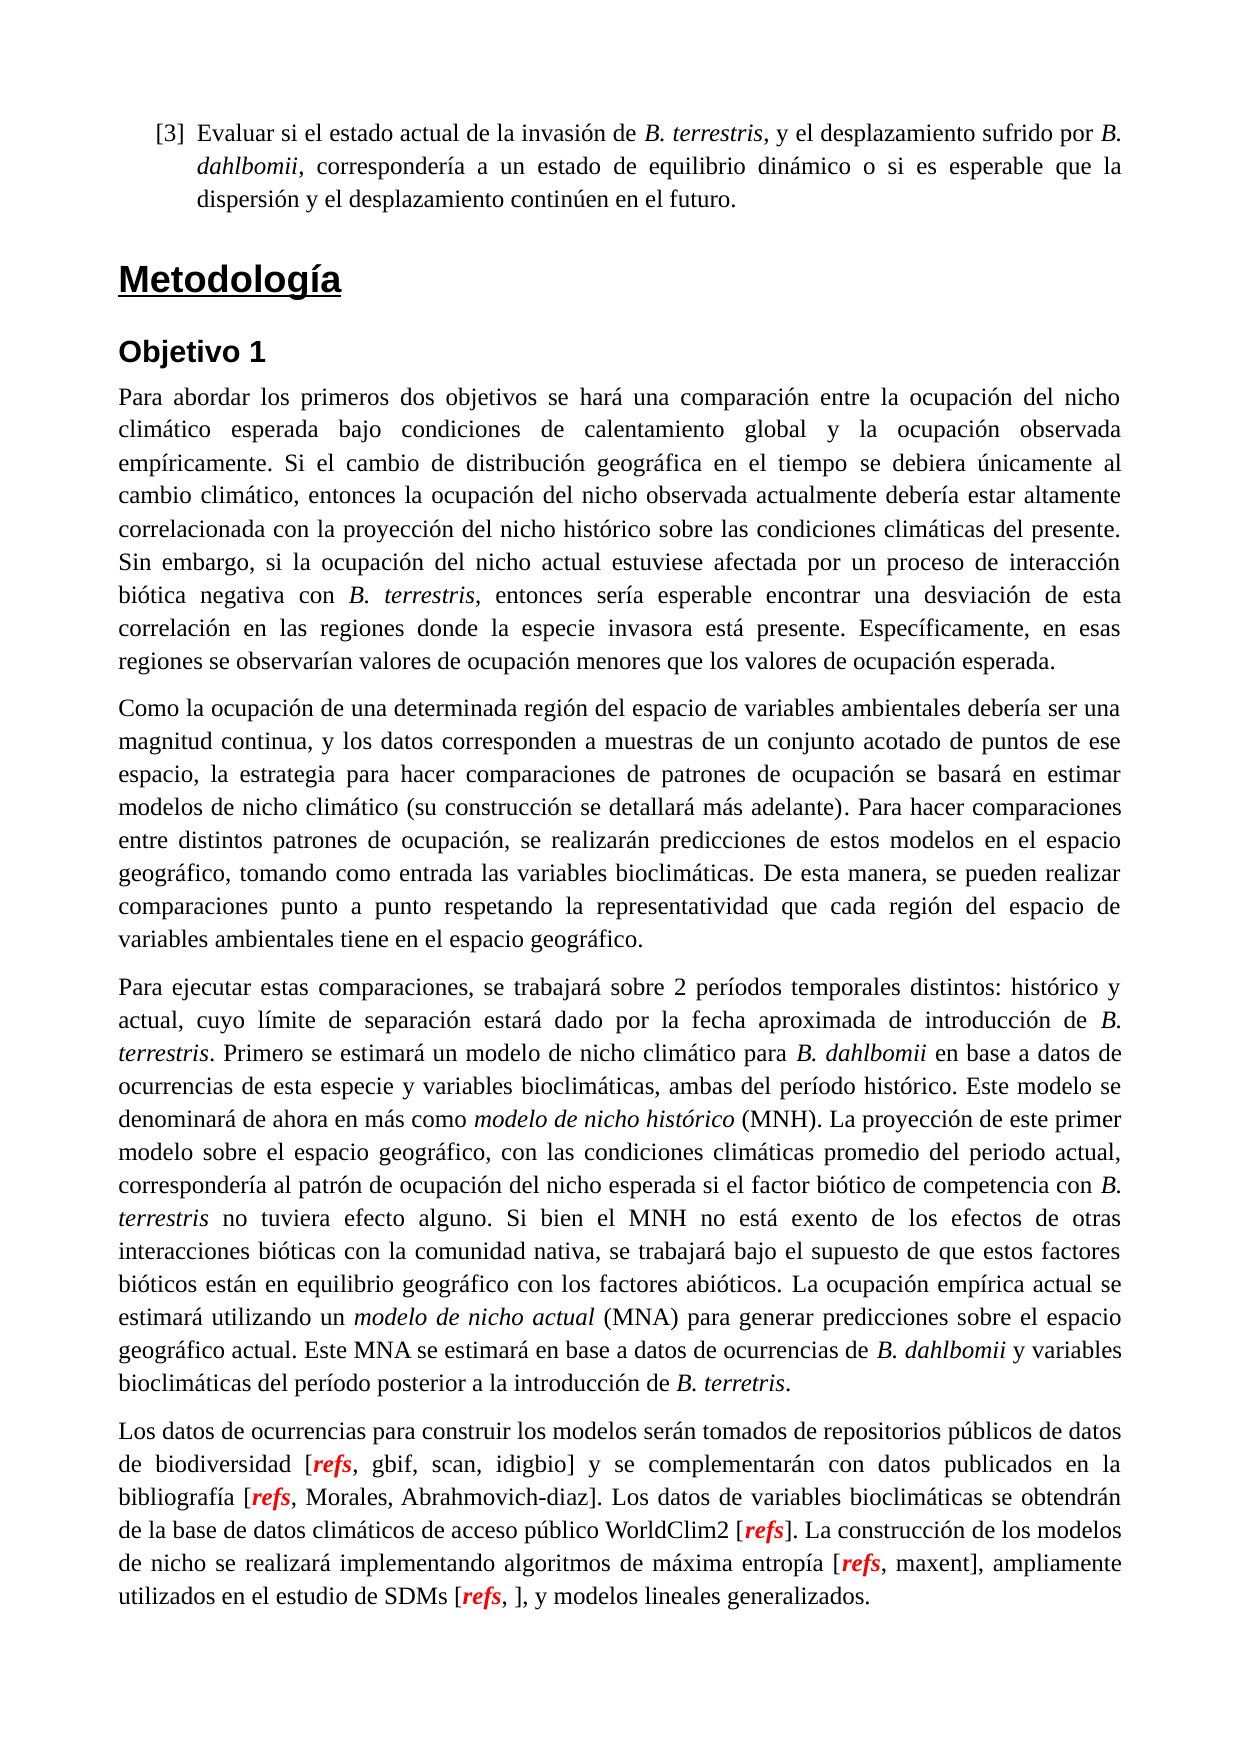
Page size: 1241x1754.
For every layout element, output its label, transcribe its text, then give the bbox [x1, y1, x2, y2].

list Evaluar si el estado actual de la invasión de B. terrestris, y el desplazamiento sufrido por B. dahlbomii, correspondería a un estado de equilibrio dinámico o si es esperable que la dispersión y el desplazamiento continúen en el futuro. [155, 118, 1122, 213]
text Para ejecutar estas comparaciones, se trabajará sobre 2 períodos temporales distintos: histórico y actual, cuyo límite de separación estará dado por la fecha aproximada de introducción de B. terrestris. Primero se estimará un modelo de nicho climático para B. dahlbomii en base a datos de ocurrencias de esta especie y variables bioclimáticas, ambas del período histórico. Este modelo se denominará de ahora en más como modelo de nicho histórico (MNH). La proyección de este primer modelo sobre el espacio geográfico, con las condiciones climáticas promedio del periodo actual, correspondería al patrón de ocupación del nicho esperada si el factor biótico de competencia con B. terrestris no tuviera efecto alguno. Si bien el MNH no está exento de los efectos de otras interacciones bióticas con la comunidad nativa, se trabajará bajo el supuesto de que estos factores bióticos están en equilibrio geográfico con los factores abióticos. La ocupación empírica actual se estimará utilizando un modelo de nicho actual (MNA) para generar predicciones sobre el espacio geográfico actual. Este MNA se estimará en base a datos de ocurrencias de B. dahlbomii y variables bioclimáticas del período posterior a la introducción de B. terretris. [118, 972, 1122, 1397]
text Para abordar los primeros dos objetivos se hará una comparación entre la ocupación del nicho climático esperada bajo condiciones de calentamiento global y la ocupación observada empíricamente. Si el cambio de distribución geográfica en el tiempo se debiera únicamente al cambio climático, entonces la ocupación del nicho observada actualmente debería estar altamente correlacionada con la proyección del nicho histórico sobre las condiciones climáticas del presente. Sin embargo, si la ocupación del nicho actual estuviese afectada por un proceso de interacción biótica negativa con B. terrestris, entonces sería esperable encontrar una desviación de esta correlación en las regiones donde la especie invasora está presente. Específicamente, en esas regiones se observarían valores de ocupación menores que los valores de ocupación esperada. [118, 382, 1122, 674]
text Los datos de ocurrencias para construir los modelos serán tomados de repositorios públicos de datos de biodiversidad [refs, gbif, scan, idigbio] y se complementarán con datos publicados en la bibliografía [refs, Morales, Abrahmovich-diaz]. Los datos de variables bioclimáticas se obtendrán de la base de datos climáticos de acceso público WorldClim2 [refs]. La construcción de los modelos de nicho se realizará implementando algoritmos de máxima entropía [refs, maxent], ampliamente utilizados en el estudio de SDMs [refs, ], y modelos lineales generalizados. [118, 1416, 1122, 1610]
subtitle Objetivo 1 [118, 334, 1122, 369]
subtitle Metodología [118, 257, 1122, 300]
text Como la ocupación de una determinada región del espacio de variables ambientales debería ser una magnitud continua, y los datos corresponden a muestras de un conjunto acotado de puntos de ese espacio, la estrategia para hacer comparaciones de patrones de ocupación se basará en estimar modelos de nicho climático (su construcción se detallará más adelante). Para hacer comparaciones entre distintos patrones de ocupación, se realizarán predicciones de estos modelos en el espacio geográfico, tomando como entrada las variables bioclimáticas. De esta manera, se pueden realizar comparaciones punto a punto respetando la representatividad que cada región del espacio de variables ambientales tiene en el espacio geográfico. [118, 693, 1122, 953]
